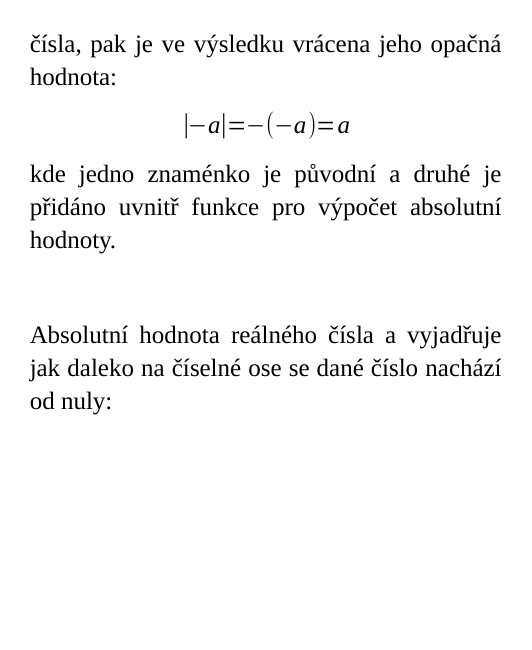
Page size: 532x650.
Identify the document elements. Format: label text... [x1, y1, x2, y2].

text Absolutní hodnota reálného čísla a vyjadřuje jak daleko na číselné ose se dané číslo nachází od nuly: [29, 320, 502, 415]
text čísla, pak je ve výsledku vrácena jeho opačná hodnota: [29, 29, 502, 91]
text kde jedno znaménko je původní a druhé je přidáno uvnitř funkce pro výpočet absolutní hodnoty. [29, 159, 502, 254]
